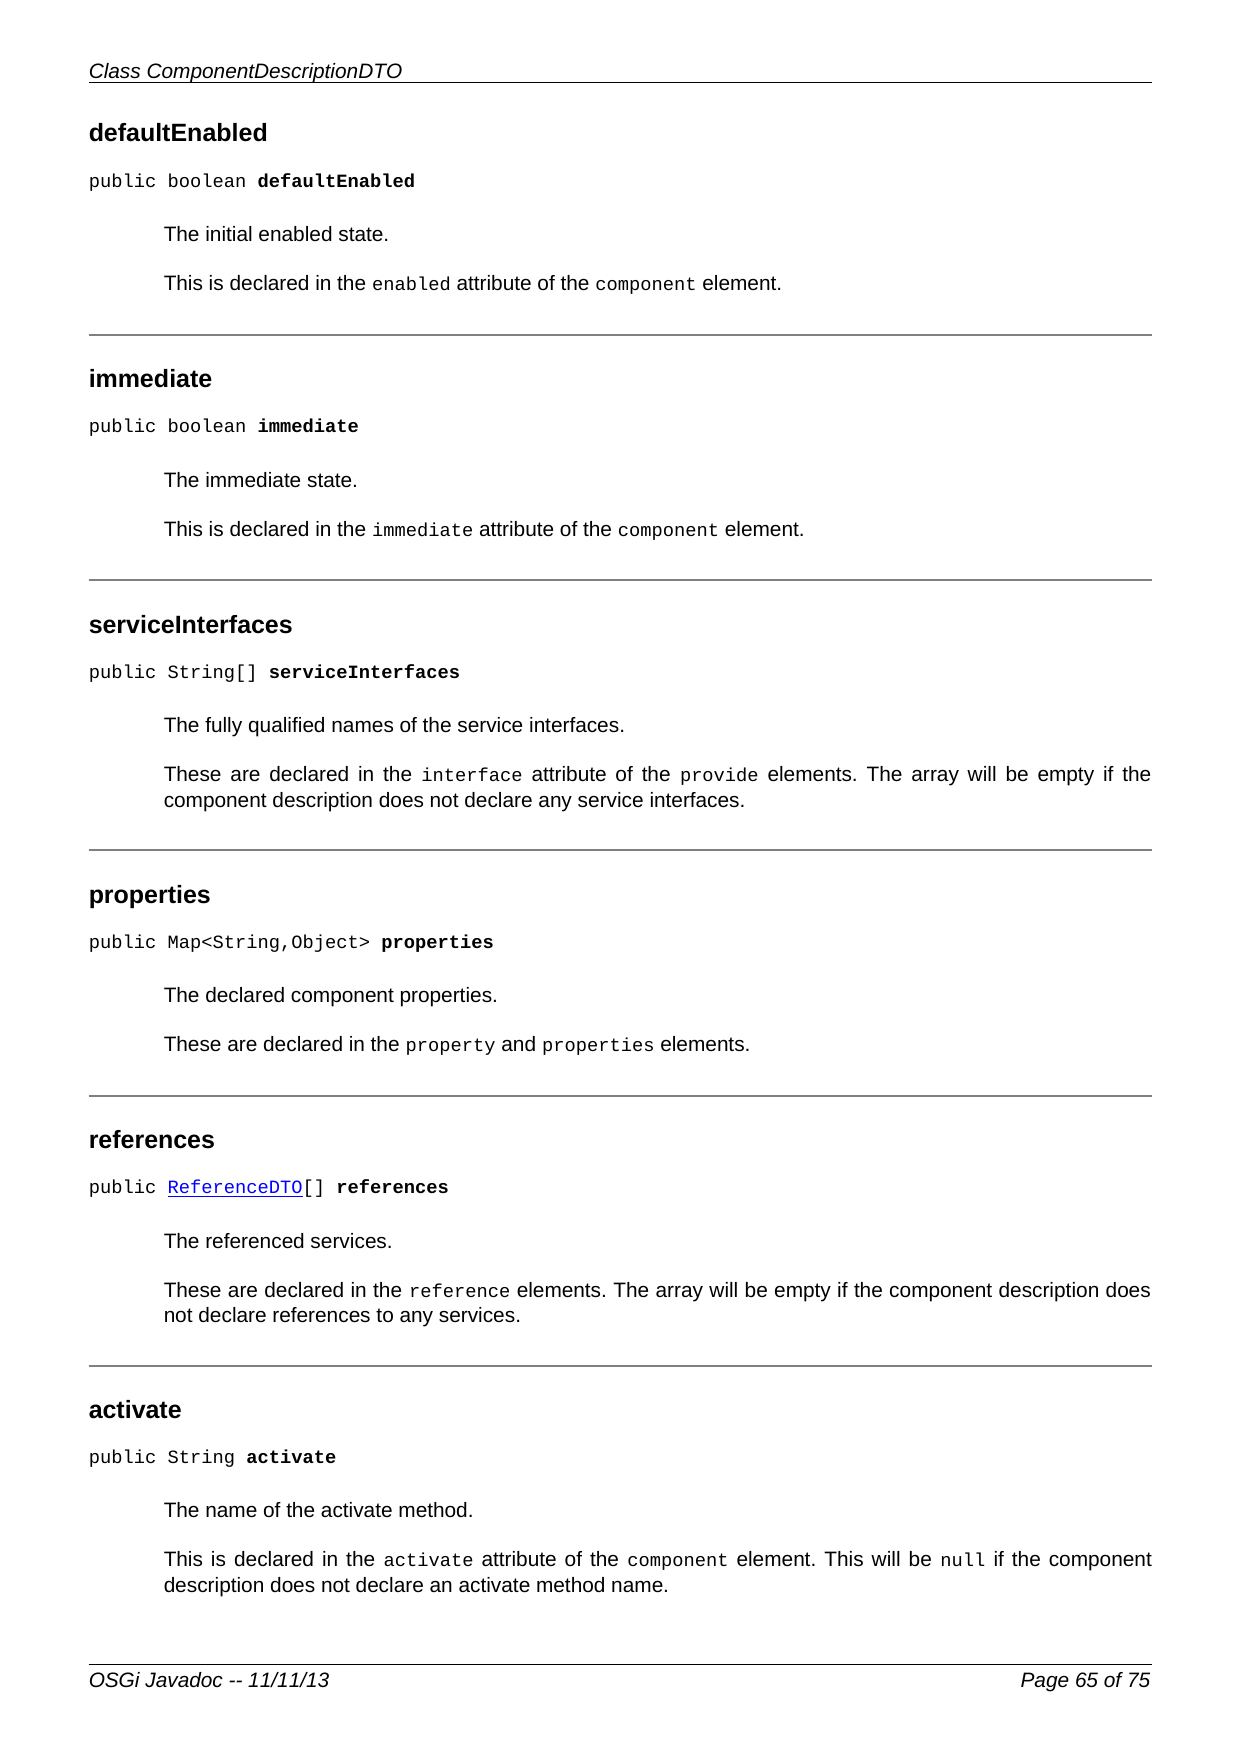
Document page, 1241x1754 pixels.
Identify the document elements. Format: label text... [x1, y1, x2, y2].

subtitle activate [88, 1395, 1152, 1424]
text These are declared in the reference elements. The array will be empty if the component description does not declare references to any services. [163, 1278, 1152, 1327]
text The referenced services. [163, 1229, 1152, 1253]
text public String activate [88, 1448, 1152, 1469]
subtitle serviceInterfaces [88, 610, 1152, 639]
subtitle defaultEnabled [88, 118, 1152, 147]
text public ReferenceDTO[] references [88, 1178, 1152, 1199]
text The declared component properties. [163, 983, 1152, 1007]
text This is declared in the immediate attribute of the component element. [163, 516, 1152, 542]
text public boolean immediate [88, 417, 1152, 438]
text These are declared in the interface attribute of the provide elements. The array will be empty if the component description does not declare any service interfaces. [163, 762, 1152, 811]
text The initial enabled state. [163, 222, 1152, 246]
text public boolean defaultEnabled [88, 171, 1152, 193]
subtitle references [88, 1125, 1152, 1154]
subtitle immediate [88, 364, 1152, 393]
text The fully qualified names of the service interfaces. [163, 713, 1152, 737]
text This is declared in the enabled attribute of the component element. [163, 271, 1152, 296]
text This is declared in the activate attribute of the component element. This will be null if the component description does not declare an activate method name. [163, 1547, 1152, 1596]
text These are declared in the property and properties elements. [163, 1032, 1152, 1057]
text The immediate state. [163, 467, 1152, 491]
text The name of the activate method. [163, 1498, 1152, 1522]
subtitle properties [88, 879, 1152, 908]
text public String[] serviceInterfaces [88, 663, 1152, 684]
text public Map<String,Object> properties [88, 932, 1152, 954]
